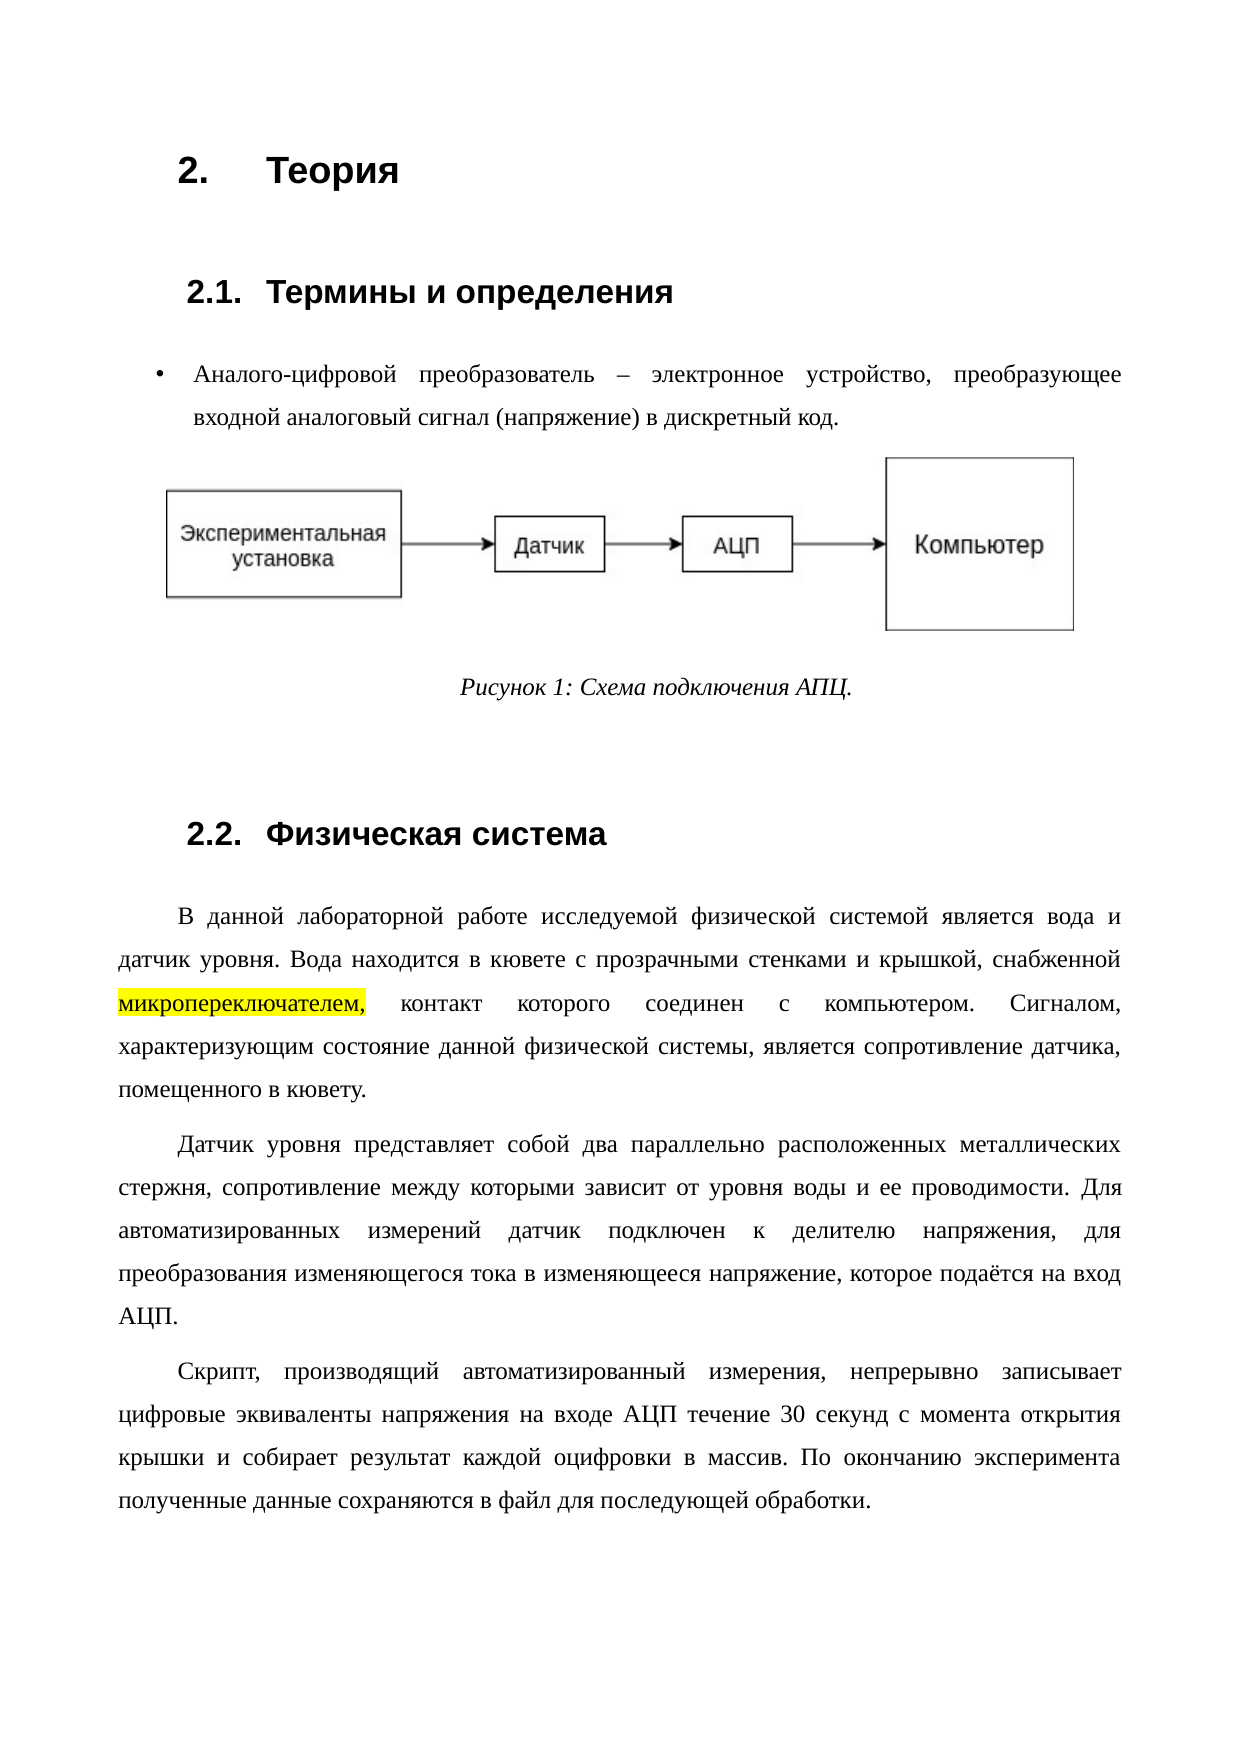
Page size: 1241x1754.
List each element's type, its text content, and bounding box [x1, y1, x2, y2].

list Рисунок 1: Схема подключения АПЦ. [156, 672, 1122, 700]
subtitle Теория [118, 148, 1122, 191]
list Аналого-цифровой преобразователь – электронное устройство, преобразующее входной аналоговый сигнал (напряжение) в дискретный код. [156, 359, 1122, 431]
picture [166, 457, 1074, 631]
subtitle Физическая система [118, 814, 1122, 853]
subtitle Термины и определения [118, 272, 1122, 310]
text Датчик уровня представляет собой два параллельно расположенных металлических стержня, сопротивление между которыми зависит от уровня воды и ее проводимости. Для автоматизированных измерений датчик подключен к делителю напряжения, для преобразования изменяющегося тока в изменяющееся напряжение, которое подаётся на вход АЦП. [118, 1129, 1122, 1330]
text В данной лабораторной работе исследуемой физической системой является вода и датчик уровня. Вода находится в кювете с прозрачными стенками и крышкой, снабженной микропереключателем, контакт которого соединен с компьютером. Сигналом, характеризующим состояние данной физической системы, является сопротивление датчика, помещенного в кювету. [118, 901, 1122, 1103]
text Скрипт, производящий автоматизированный измерения, непрерывно записывает цифровые эквиваленты напряжения на входе АЦП течение 30 секунд с момента открытия крышки и собирает результат каждой оцифровки в массив. По окончанию эксперимента полученные данные сохраняются в файл для последующей обработки. [118, 1356, 1122, 1514]
